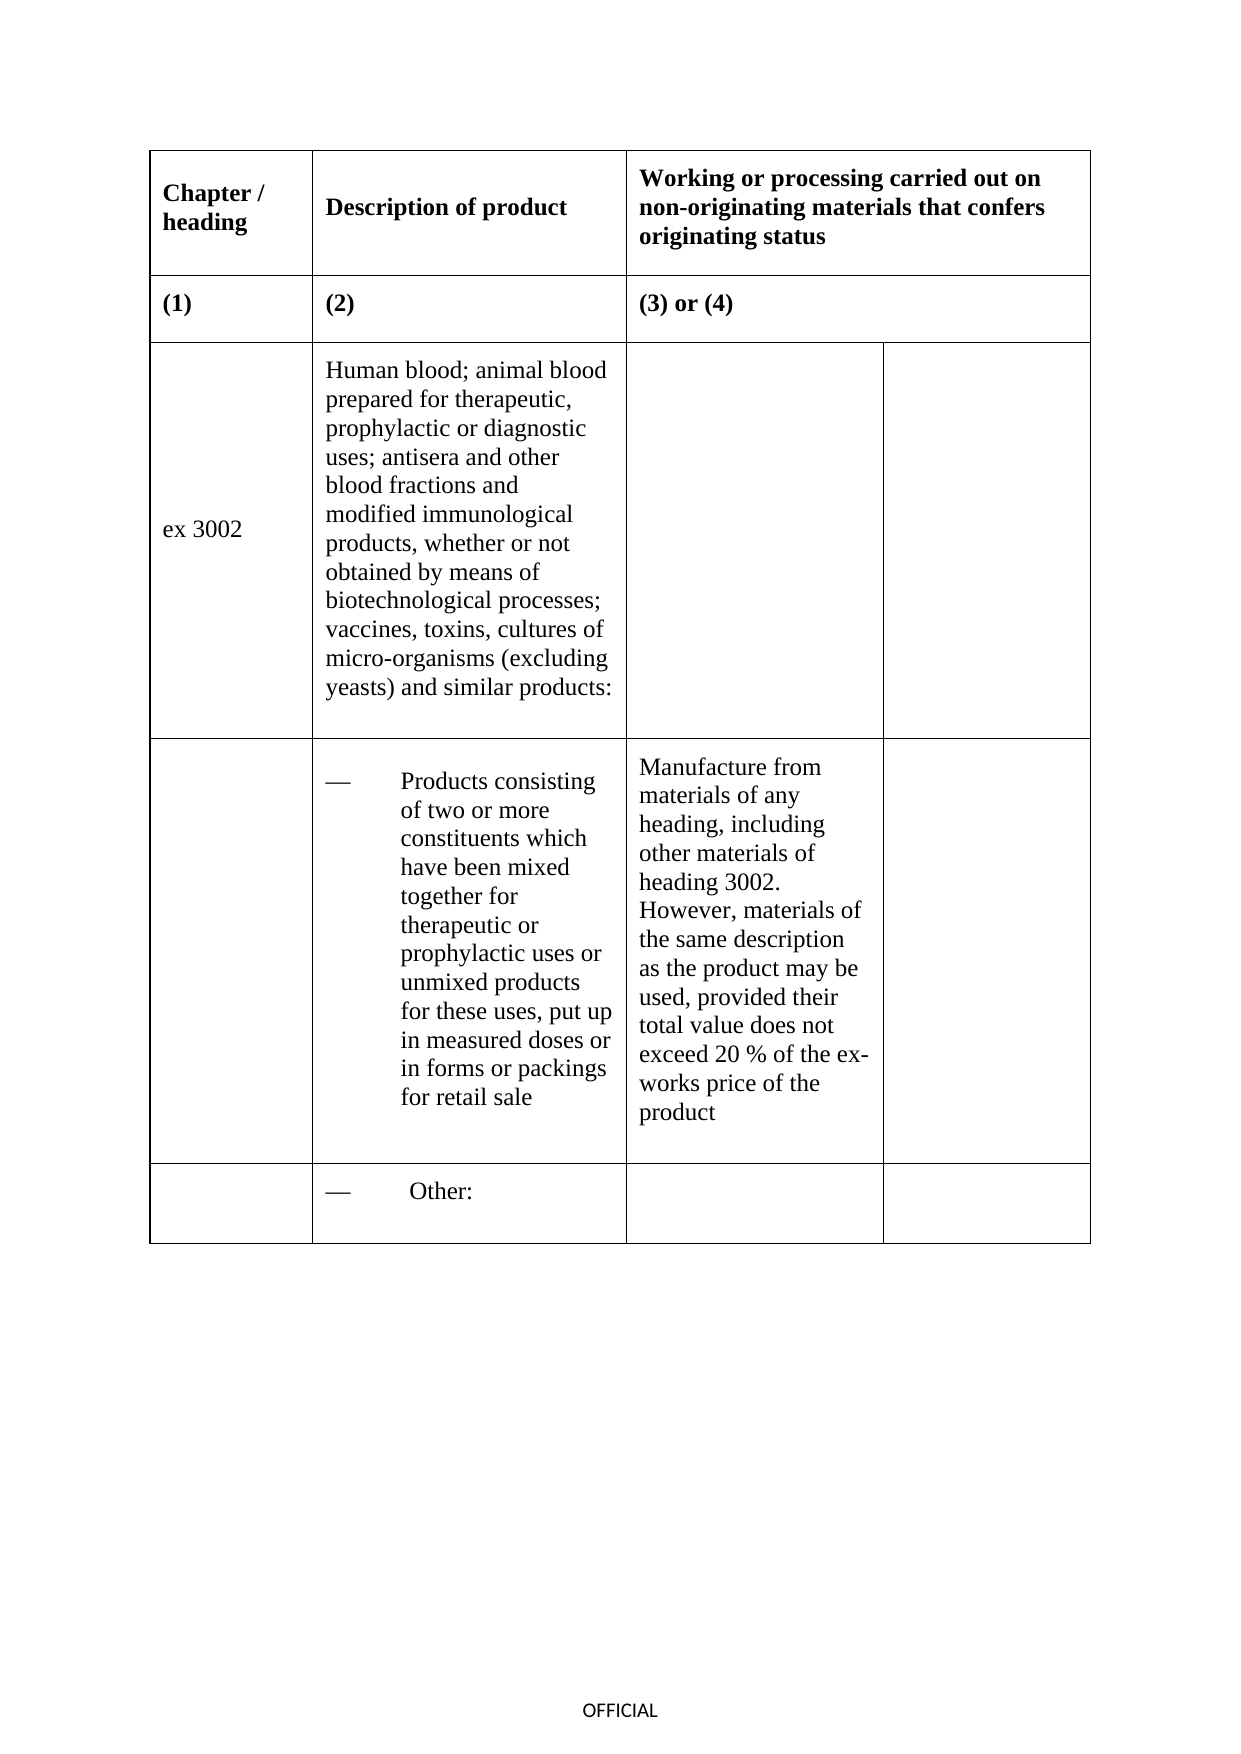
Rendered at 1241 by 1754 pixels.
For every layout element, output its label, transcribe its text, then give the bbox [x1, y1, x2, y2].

table_cell [151, 739, 312, 1163]
table_header Description of product [313, 151, 626, 275]
table_cell [627, 1164, 883, 1243]
table_cell (2) [313, 276, 626, 342]
table_cell — Other: [313, 1164, 626, 1243]
table_cell (1) [151, 276, 312, 342]
table_cell [884, 739, 1090, 1163]
table_cell ex 3002 [151, 343, 312, 738]
table_cell [884, 1164, 1090, 1243]
table_header Chapter / heading [151, 151, 312, 275]
table_cell [884, 343, 1090, 738]
table_cell [627, 343, 883, 738]
table_cell [151, 1164, 312, 1243]
table_cell Manufacture from materials of any heading, including other materials of heading 3002. However, materials of the same description as the product may be used, provided their total value does not exceed 20 % of the ex‐works price of the product [627, 739, 883, 1163]
table_cell (3) or (4) [627, 276, 1090, 342]
table_cell Human blood; animal blood prepared for therapeutic, prophylactic or diagnostic uses; antisera and other blood fractions and modified immunological products, whether or not obtained by means of biotechnological processes; vaccines, toxins, cultures of micro‐organisms (excluding yeasts) and similar products: [313, 343, 626, 738]
table_header Working or processing carried out on non‐originating materials that confers originating status [627, 151, 1090, 275]
table_cell — Products consisting of two or more constituents which have been mixed together for therapeutic or prophylactic uses or unmixed products for these uses, put up in measured doses or in forms or packings for retail sale [313, 739, 626, 1163]
